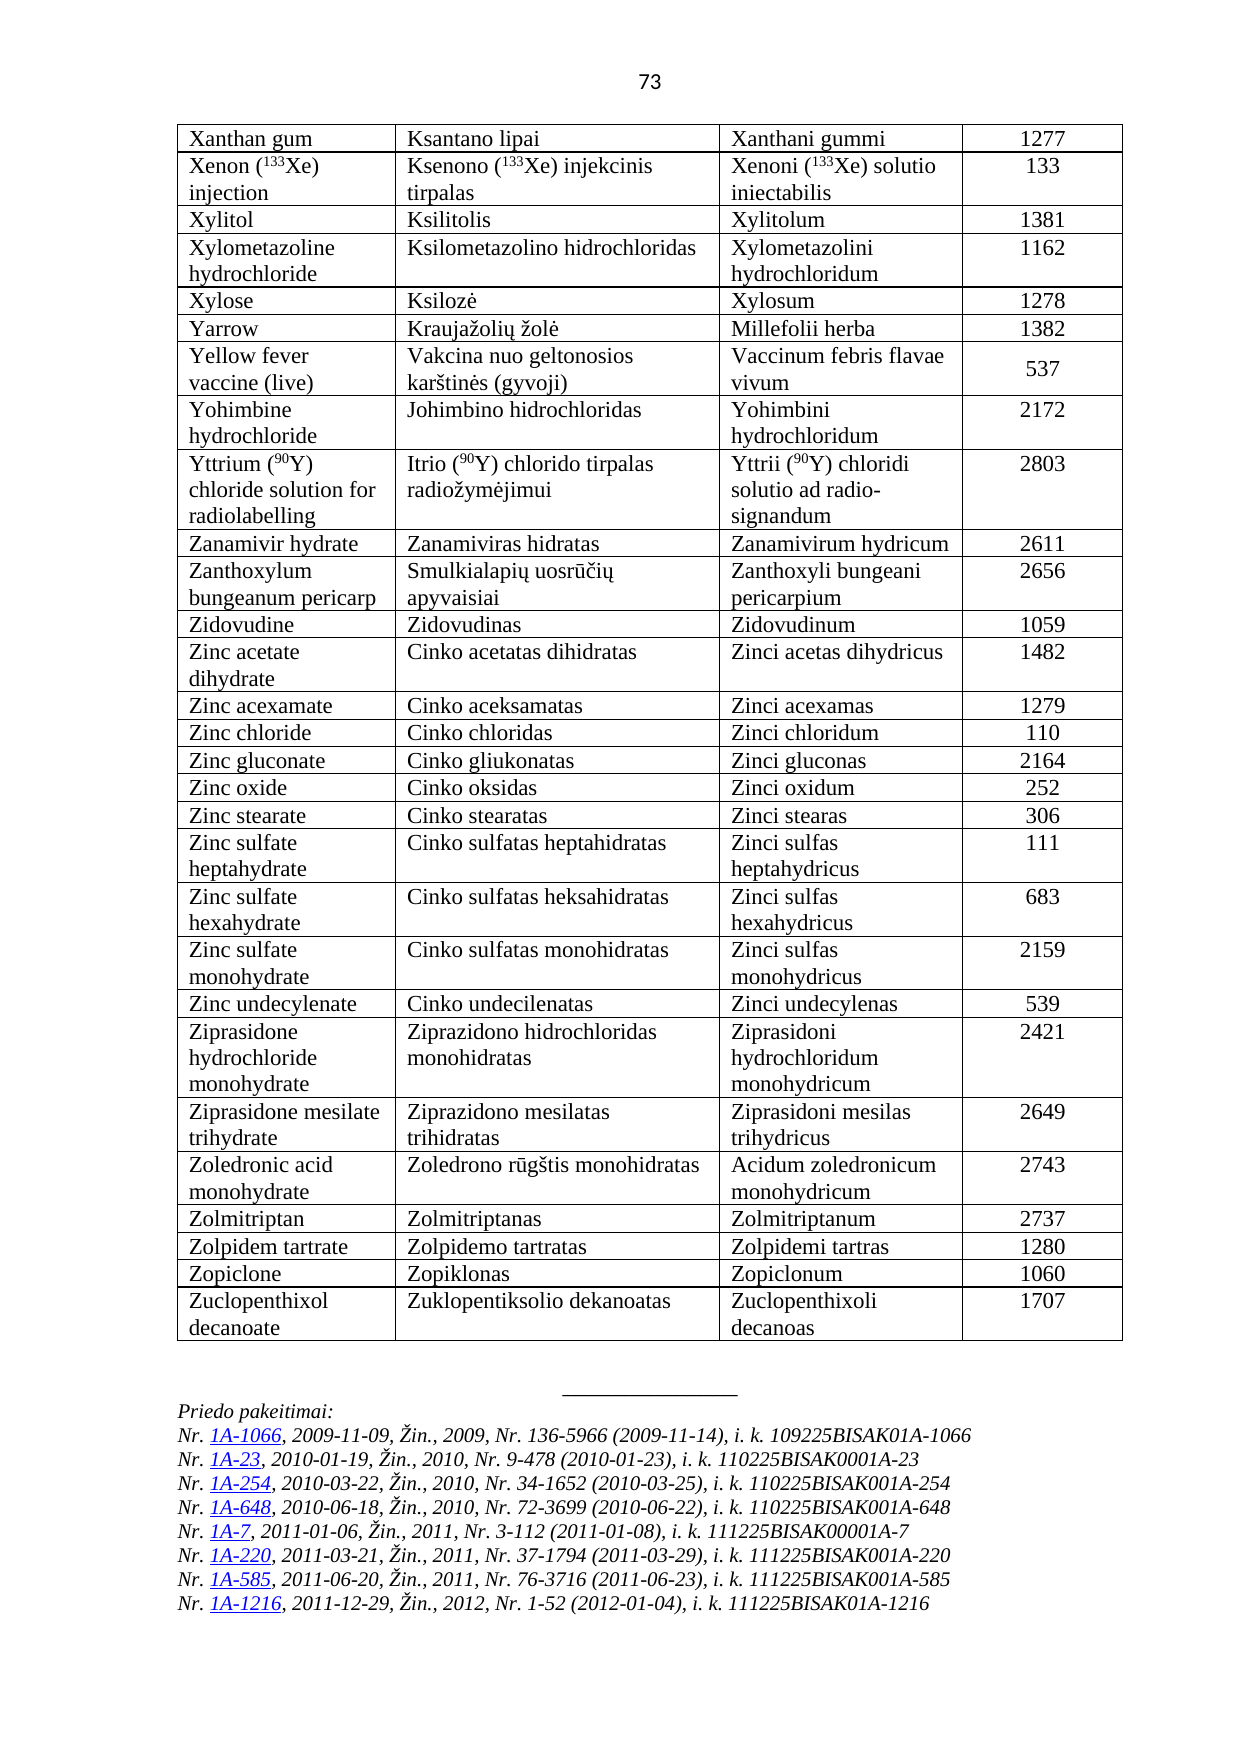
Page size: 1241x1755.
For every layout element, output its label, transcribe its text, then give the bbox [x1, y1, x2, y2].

table_cell 133 [963, 153, 1122, 205]
table_cell Kraujažolių žolė [396, 315, 719, 341]
table_cell Cinko stearatas [396, 802, 719, 828]
table_cell Zopiklonas [396, 1260, 719, 1286]
table_cell Zanthoxylum bungeanum pericarp [178, 557, 395, 610]
table_cell Zinc sulfate heptahydrate [178, 829, 395, 882]
table_cell 1381 [963, 206, 1122, 233]
table_cell Vakcina nuo geltonosios karštinės (gyvoji) [396, 342, 719, 395]
table_cell 2611 [963, 530, 1122, 556]
table_cell Millefolii herba [720, 315, 962, 341]
table_cell Yttrium (90Y) chloride solution for radiolabelling [178, 450, 395, 529]
table_cell Ziprasidone hydrochloride monohydrate [178, 1018, 395, 1097]
table_cell Ziprazidono mesilatas trihidratas [396, 1098, 719, 1151]
table_cell Zinci acetas dihydricus [720, 638, 962, 691]
table_cell Cinko sulfatas heksahidratas [396, 883, 719, 936]
table_cell Zolmitriptan [178, 1205, 395, 1232]
table_cell Ksenono (133Xe) injekcinis tirpalas [396, 153, 719, 205]
table_cell Zinci stearas [720, 802, 962, 828]
table_cell 2803 [963, 450, 1122, 529]
text Priedo pakeitimai: [177, 1399, 1122, 1423]
table_cell Zuclopenthixol decanoate [178, 1288, 395, 1340]
table_cell Zidovudinas [396, 611, 719, 637]
table_cell Cinko oksidas [396, 774, 719, 801]
table_cell Yarrow [178, 315, 395, 341]
text Nr. 1A-648, 2010-06-18, Žin., 2010, Nr. 72-3699 (2010-06-22), i. k. 110225BISAK001A-648 [177, 1495, 1122, 1519]
text ______________ [177, 1370, 1122, 1399]
table_cell Zinc acetate dihydrate [178, 638, 395, 691]
table_cell Zinci chloridum [720, 720, 962, 746]
table_cell Zanamiviras hidratas [396, 530, 719, 556]
table_cell Cinko gliukonatas [396, 747, 719, 773]
table_cell Zinci undecylenas [720, 990, 962, 1017]
table_cell Xanthan gum [178, 125, 395, 151]
table_cell Yellow fever vaccine (live) [178, 342, 395, 395]
text Nr. 1A-254, 2010-03-22, Žin., 2010, Nr. 34-1652 (2010-03-25), i. k. 110225BISAK001A-254 [177, 1471, 1122, 1495]
table_cell 1279 [963, 692, 1122, 718]
table_cell Zanamivir hydrate [178, 530, 395, 556]
table_cell Zopiclonum [720, 1260, 962, 1286]
table_cell Zinc gluconate [178, 747, 395, 773]
table_cell 1280 [963, 1233, 1122, 1259]
table_cell Zoledrono rūgštis monohidratas [396, 1152, 719, 1204]
table_cell Xylose [178, 288, 395, 314]
table_cell Xylometazolini hydrochloridum [720, 234, 962, 286]
text Nr. 1A-220, 2011-03-21, Žin., 2011, Nr. 37-1794 (2011-03-29), i. k. 111225BISAK001A-220 [177, 1543, 1122, 1567]
table_cell Cinko chloridas [396, 720, 719, 746]
table_cell 683 [963, 883, 1122, 936]
table_cell Ksantano lipai [396, 125, 719, 151]
table_cell Zinci oxidum [720, 774, 962, 801]
table_cell Zinc stearate [178, 802, 395, 828]
table_cell 1162 [963, 234, 1122, 286]
table_cell Zolpidemo tartratas [396, 1233, 719, 1259]
table_cell Zidovudinum [720, 611, 962, 637]
table_cell Zinci sulfas monohydricus [720, 937, 962, 989]
table_cell 1382 [963, 315, 1122, 341]
table_cell Cinko aceksamatas [396, 692, 719, 718]
table_cell Ziprasidoni hydrochloridum monohydricum [720, 1018, 962, 1097]
text Nr. 1A-23, 2010-01-19, Žin., 2010, Nr. 9-478 (2010-01-23), i. k. 110225BISAK0001A-23 [177, 1447, 1122, 1471]
table_cell 2421 [963, 1018, 1122, 1097]
table_cell Itrio (90Y) chlorido tirpalas radiožymėjimui [396, 450, 719, 529]
table_cell 110 [963, 720, 1122, 746]
table_cell Cinko sulfatas monohidratas [396, 937, 719, 989]
table_cell 111 [963, 829, 1122, 882]
table_cell 252 [963, 774, 1122, 801]
table_cell Zopiclone [178, 1260, 395, 1286]
table_cell Ziprasidone mesilate trihydrate [178, 1098, 395, 1151]
table_cell 2172 [963, 396, 1122, 449]
table_cell Ziprasidoni mesilas trihydricus [720, 1098, 962, 1151]
table_cell Xylosum [720, 288, 962, 314]
table_cell 306 [963, 802, 1122, 828]
table_cell Yohimbini hydrochloridum [720, 396, 962, 449]
table_cell Zuclopenthixoli decanoas [720, 1288, 962, 1340]
table_cell Zinc sulfate hexahydrate [178, 883, 395, 936]
table_cell Yohimbine hydrochloride [178, 396, 395, 449]
table_cell Zanamivirum hydricum [720, 530, 962, 556]
table_cell Xylitolum [720, 206, 962, 233]
table_cell Ksilozė [396, 288, 719, 314]
table_cell Ksilitolis [396, 206, 719, 233]
table_cell Zolmitriptanum [720, 1205, 962, 1232]
table_cell 2656 [963, 557, 1122, 610]
table_cell 2159 [963, 937, 1122, 989]
table_cell Zinci acexamas [720, 692, 962, 718]
table_cell Zinc acexamate [178, 692, 395, 718]
table_cell Smulkialapių uosrūčių apyvaisiai [396, 557, 719, 610]
table_cell Zinci sulfas hexahydricus [720, 883, 962, 936]
table_cell Xanthani gummi [720, 125, 962, 151]
table_cell Zinc sulfate monohydrate [178, 937, 395, 989]
table_cell Xenoni (133Xe) solutio iniectabilis [720, 153, 962, 205]
table_cell 2737 [963, 1205, 1122, 1232]
table_cell Zinci gluconas [720, 747, 962, 773]
table_cell Cinko sulfatas heptahidratas [396, 829, 719, 882]
text Nr. 1A-1216, 2011-12-29, Žin., 2012, Nr. 1-52 (2012-01-04), i. k. 111225BISAK01A-1216 [177, 1591, 1122, 1615]
table_cell Acidum zoledronicum monohydricum [720, 1152, 962, 1204]
table_cell Zanthoxyli bungeani pericarpium [720, 557, 962, 610]
table_cell Xylometazoline hydrochloride [178, 234, 395, 286]
table_cell 1059 [963, 611, 1122, 637]
table_cell Zolpidem tartrate [178, 1233, 395, 1259]
table_cell 1060 [963, 1260, 1122, 1286]
table_cell Cinko undecilenatas [396, 990, 719, 1017]
table_cell 1707 [963, 1288, 1122, 1340]
table_cell Yttrii (90Y) chloridi solutio ad radio-signandum [720, 450, 962, 529]
table_cell Zuklopentiksolio dekanoatas [396, 1288, 719, 1340]
table_cell Ziprazidono hidrochloridas monohidratas [396, 1018, 719, 1097]
table_cell Zinc oxide [178, 774, 395, 801]
table_cell Vaccinum febris flavae vivum [720, 342, 962, 395]
table_cell Zoledronic acid monohydrate [178, 1152, 395, 1204]
table_cell Zolmitriptanas [396, 1205, 719, 1232]
text Nr. 1A-1066, 2009-11-09, Žin., 2009, Nr. 136-5966 (2009-11-14), i. k. 109225BISAK01A-1066 [177, 1423, 1122, 1447]
table_cell Zinc undecylenate [178, 990, 395, 1017]
table_cell Ksilometazolino hidrochloridas [396, 234, 719, 286]
table_cell Xylitol [178, 206, 395, 233]
table_cell 2649 [963, 1098, 1122, 1151]
table_cell 537 [963, 342, 1122, 395]
table_cell Zinc chloride [178, 720, 395, 746]
table_cell 2164 [963, 747, 1122, 773]
table_cell 1278 [963, 288, 1122, 314]
table_cell Zolpidemi tartras [720, 1233, 962, 1259]
table_cell Cinko acetatas dihidratas [396, 638, 719, 691]
table_cell Xenon (133Xe) injection [178, 153, 395, 205]
text Nr. 1A-585, 2011-06-20, Žin., 2011, Nr. 76-3716 (2011-06-23), i. k. 111225BISAK001A-585 [177, 1567, 1122, 1591]
table_cell 2743 [963, 1152, 1122, 1204]
table_cell 1482 [963, 638, 1122, 691]
table_cell 539 [963, 990, 1122, 1017]
text Nr. 1A-7, 2011-01-06, Žin., 2011, Nr. 3-112 (2011-01-08), i. k. 111225BISAK00001A-7 [177, 1519, 1122, 1543]
table_cell Zidovudine [178, 611, 395, 637]
table_cell 1277 [963, 125, 1122, 151]
table_cell Zinci sulfas heptahydricus [720, 829, 962, 882]
table_cell Johimbino hidrochloridas [396, 396, 719, 449]
